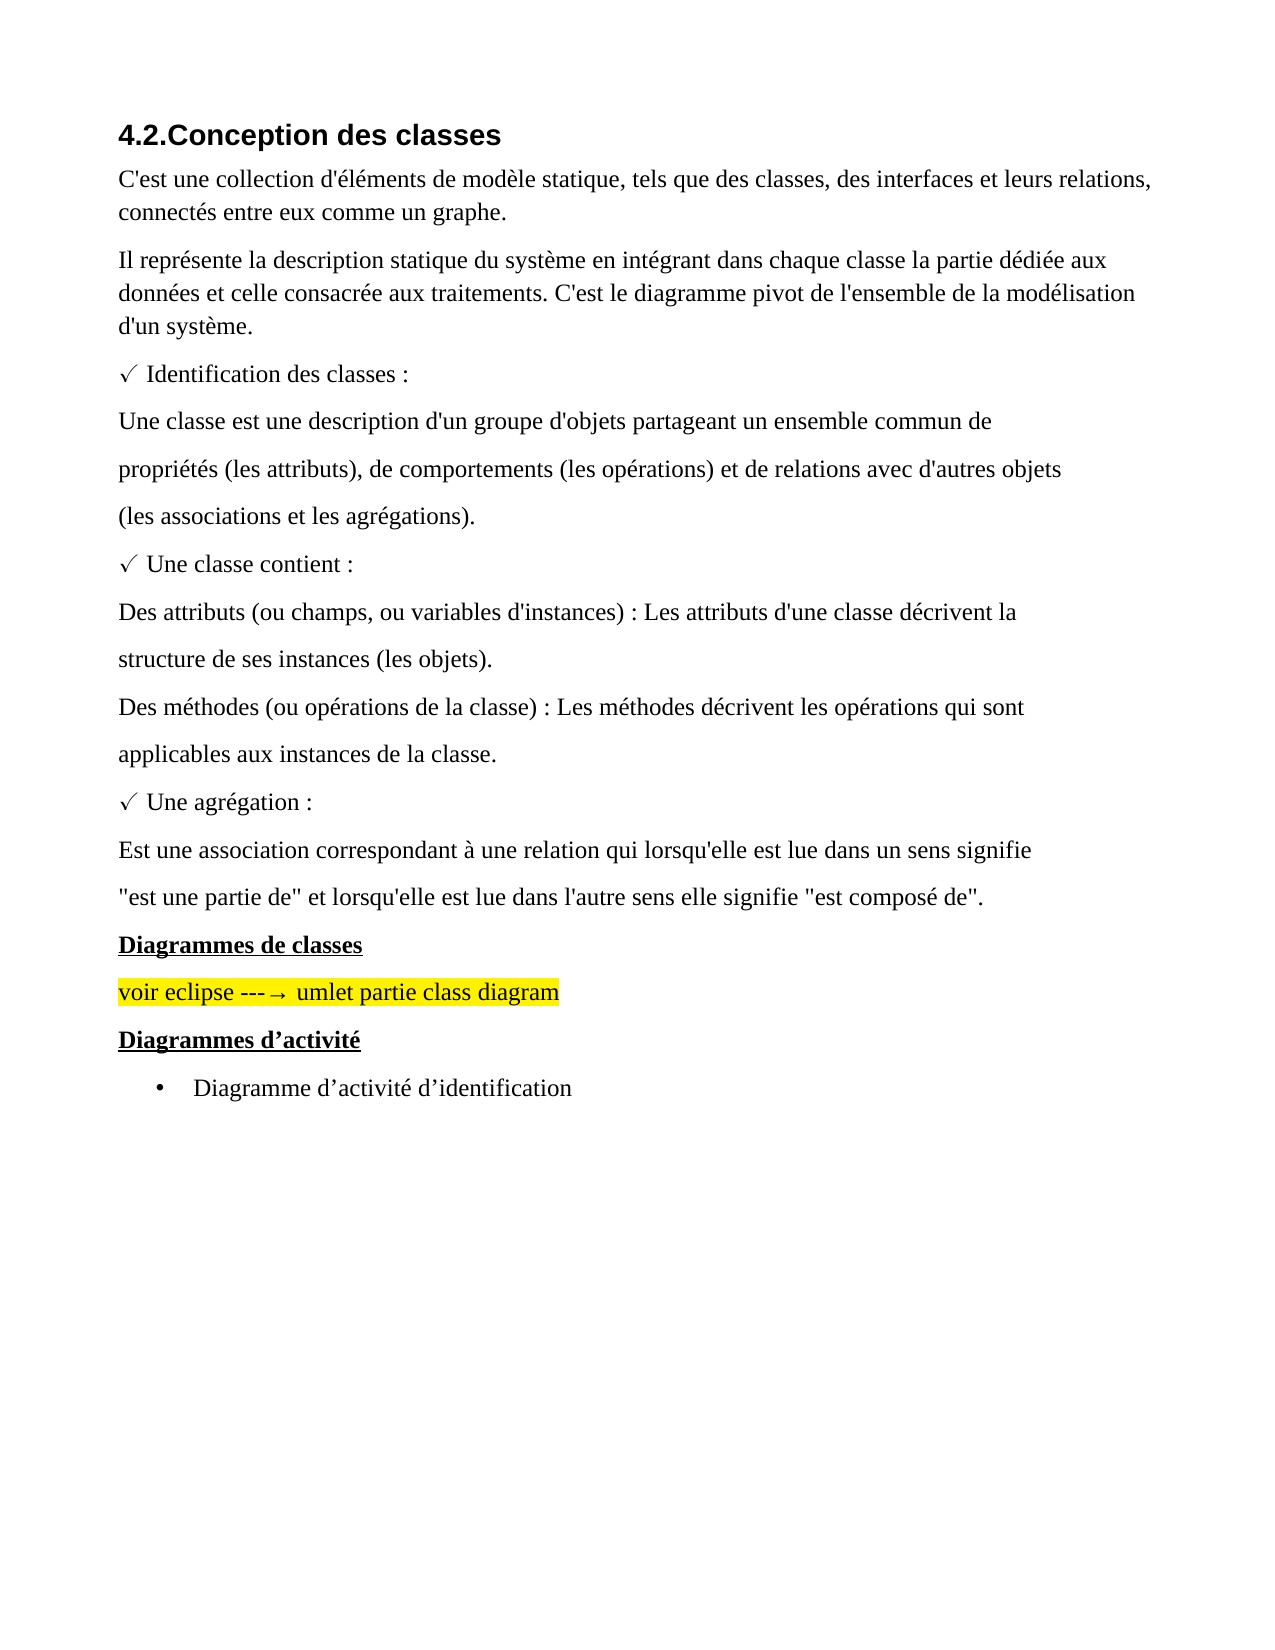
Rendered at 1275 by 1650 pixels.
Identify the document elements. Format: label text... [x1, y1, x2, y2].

text Des attributs (ou champs, ou variables d'instances) : Les attributs d'une classe décrivent la [118, 597, 1157, 625]
text Des méthodes (ou opérations de la classe) : Les méthodes décrivent les opérations qui sont [118, 692, 1157, 721]
text Diagrammes d’activité [118, 1025, 1157, 1054]
text applicables aux instances de la classe. [118, 739, 1157, 768]
text C'est une collection d'éléments de modèle statique, tels que des classes, des interfaces et leurs relations, connectés entre eux comme un graphe. [118, 164, 1157, 226]
text "est une partie de" et lorsqu'elle est lue dans l'autre sens elle signifie "est composé de". [118, 882, 1157, 911]
text ✓ Une classe contient : [118, 549, 1157, 578]
text voir eclipse ---→ umlet partie class diagram [118, 977, 1157, 1006]
text Il représente la description statique du système en intégrant dans chaque classe la partie dédiée aux données et celle consacrée aux traitements. C'est le diagramme pivot de l'ensemble de la modélisation d'un système. [118, 245, 1157, 340]
text Une classe est une description d'un groupe d'objets partageant un ensemble commun de [118, 406, 1157, 435]
text ✓ Une agrégation : [118, 787, 1157, 816]
text (les associations et les agrégations). [118, 501, 1157, 530]
list Diagramme d’activité d’identification [156, 1073, 1157, 1101]
subtitle 4.2.Conception des classes [118, 118, 1157, 152]
text structure de ses instances (les objets). [118, 644, 1157, 673]
text ✓ Identification des classes : [118, 359, 1157, 387]
text Est une association correspondant à une relation qui lorsqu'elle est lue dans un sens signifie [118, 835, 1157, 863]
text propriétés (les attributs), de comportements (les opérations) et de relations avec d'autres objets [118, 454, 1157, 483]
text Diagrammes de classes [118, 930, 1157, 959]
